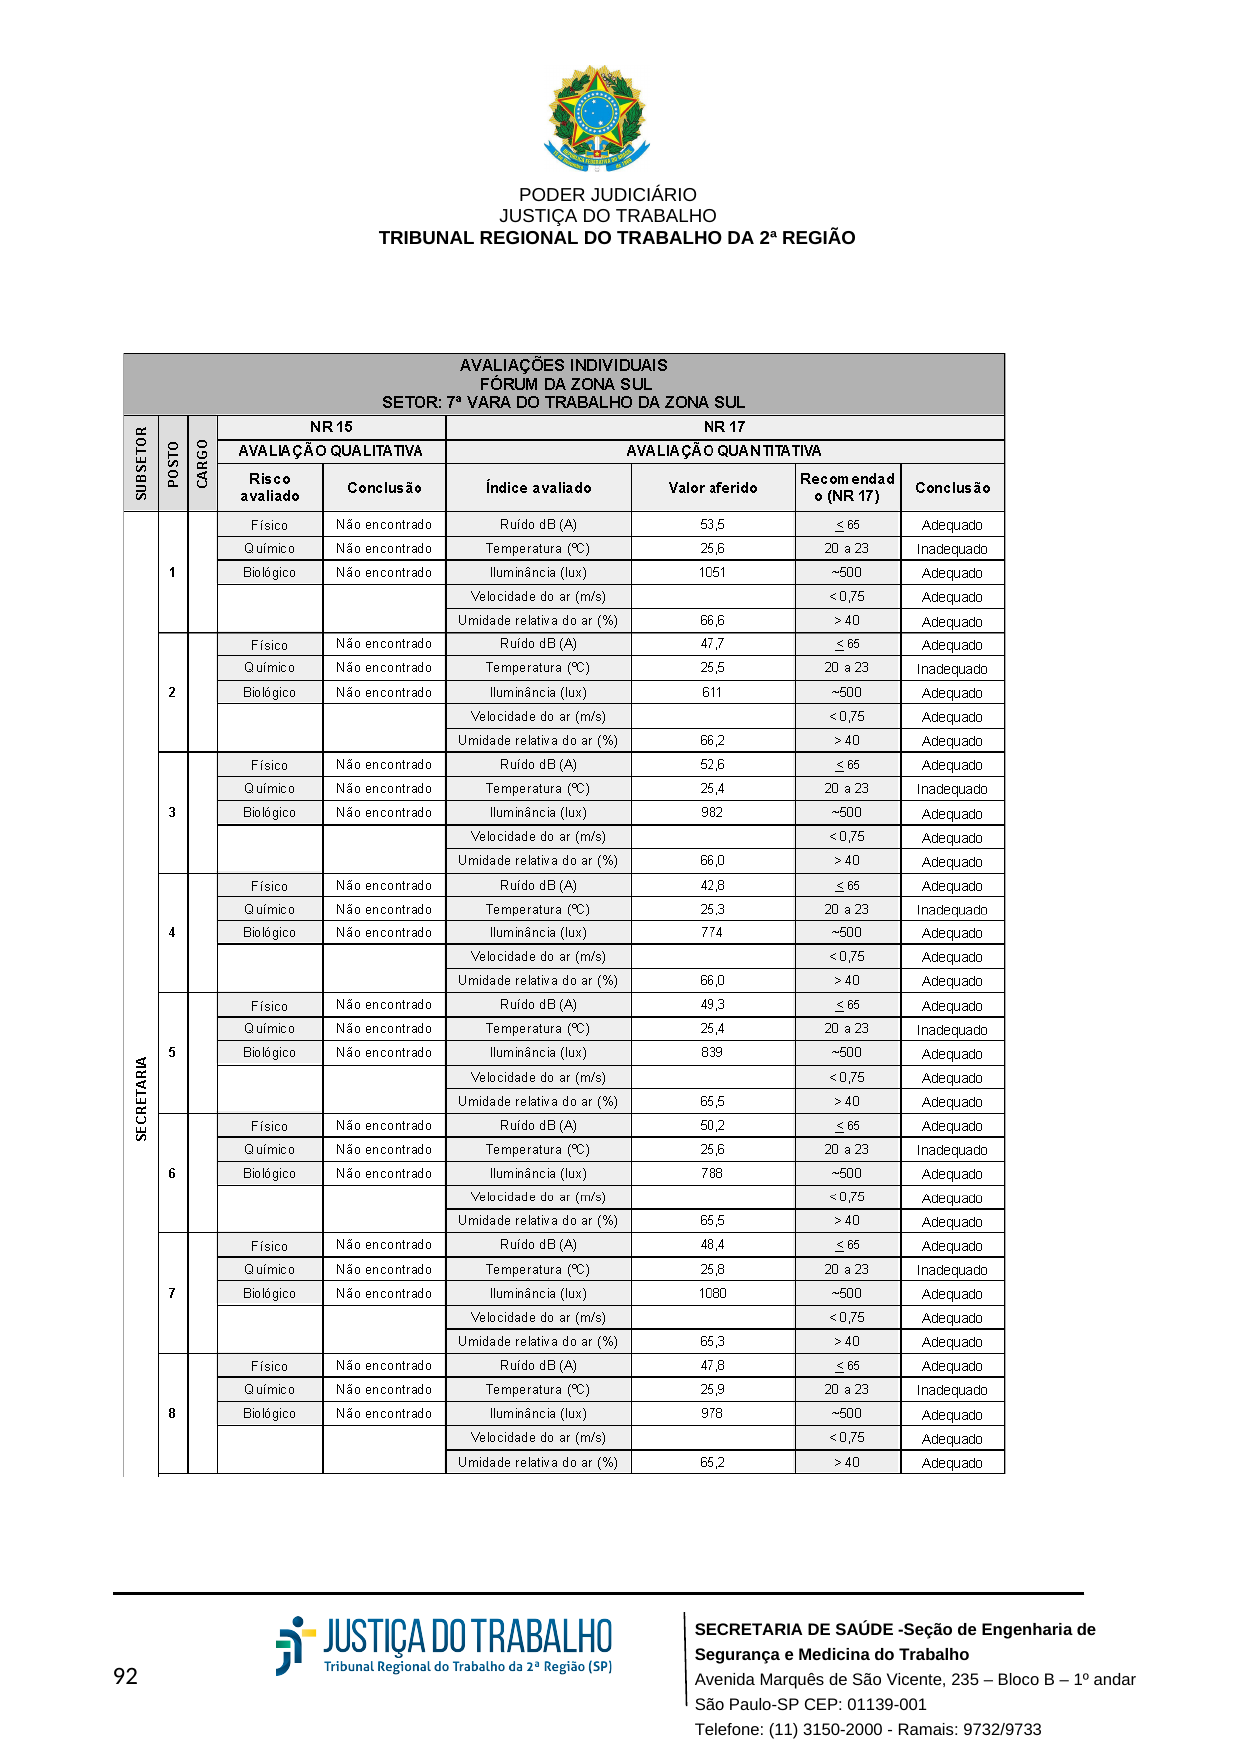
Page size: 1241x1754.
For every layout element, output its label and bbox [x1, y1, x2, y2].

picture [543, 65, 650, 172]
table_header [113, 343, 1063, 1487]
picture [276, 1616, 612, 1676]
picture [123, 353, 1006, 1477]
